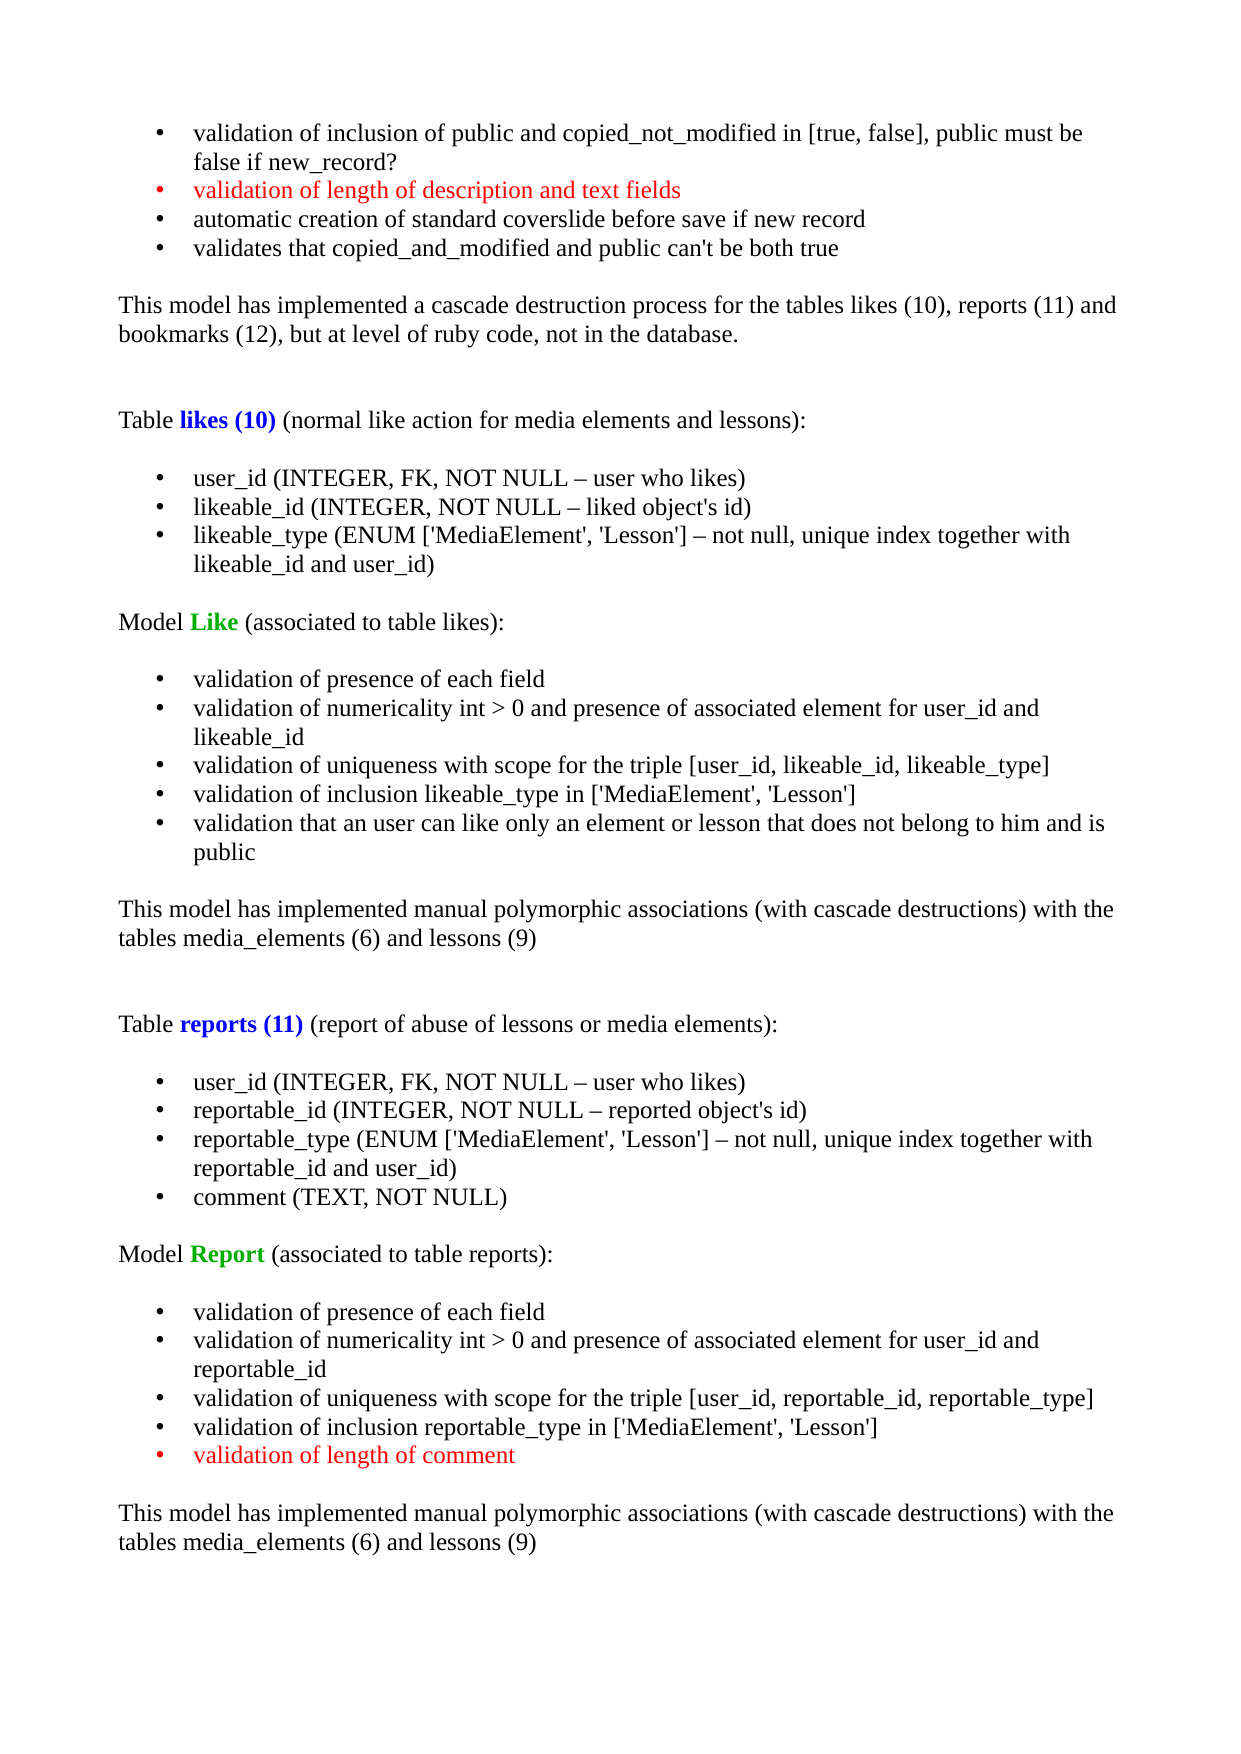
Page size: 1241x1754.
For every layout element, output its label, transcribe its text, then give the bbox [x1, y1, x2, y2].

list validation of numericality int > 0 and presence of associated element for user_id and likeable_id [156, 693, 1122, 751]
text Table likes (10) (normal like action for media elements and lessons): [118, 406, 1122, 434]
text Model Report (associated to table reports): [118, 1239, 1122, 1268]
list validation of uniqueness with scope for the triple [user_id, reportable_id, reportable_type] [156, 1383, 1122, 1412]
list validation of length of description and text fields [156, 176, 1122, 204]
list comment (TEXT, NOT NULL) [156, 1182, 1122, 1211]
list user_id (INTEGER, FK, NOT NULL – user who likes) [156, 463, 1122, 492]
list reportable_type (ENUM ['MediaElement', 'Lesson'] – not null, unique index together with reportable_id and user_id) [156, 1124, 1122, 1182]
list validation of length of comment [156, 1441, 1122, 1469]
list validation that an user can like only an element or lesson that does not belong to him and is public [156, 808, 1122, 866]
text Model Like (associated to table likes): [118, 607, 1122, 636]
list validation of presence of each field [156, 664, 1122, 693]
list validation of numericality int > 0 and presence of associated element for user_id and reportable_id [156, 1326, 1122, 1383]
list automatic creation of standard coverslide before save if new record [156, 204, 1122, 233]
list validation of uniqueness with scope for the triple [user_id, likeable_id, likeable_type] [156, 751, 1122, 779]
list validation of presence of each field [156, 1297, 1122, 1326]
list validation of inclusion reportable_type in ['MediaElement', 'Lesson'] [156, 1412, 1122, 1441]
list validates that copied_and_modified and public can't be both true [156, 233, 1122, 262]
list likeable_id (INTEGER, NOT NULL – liked object's id) [156, 492, 1122, 521]
text This model has implemented a cascade destruction process for the tables likes (10), reports (11) and bookmarks (12), but at level of ruby code, not in the database. [118, 291, 1122, 348]
list likeable_type (ENUM ['MediaElement', 'Lesson'] – not null, unique index together with likeable_id and user_id) [156, 521, 1122, 578]
list validation of inclusion likeable_type in ['MediaElement', 'Lesson'] [156, 779, 1122, 808]
list user_id (INTEGER, FK, NOT NULL – user who likes) [156, 1067, 1122, 1096]
text Table reports (11) (report of abuse of lessons or media elements): [118, 1009, 1122, 1038]
list validation of inclusion of public and copied_not_modified in [true, false], public must be false if new_record? [156, 118, 1122, 176]
text This model has implemented manual polymorphic associations (with cascade destructions) with the tables media_elements (6) and lessons (9) [118, 894, 1122, 952]
list reportable_id (INTEGER, NOT NULL – reported object's id) [156, 1096, 1122, 1124]
text This model has implemented manual polymorphic associations (with cascade destructions) with the tables media_elements (6) and lessons (9) [118, 1498, 1122, 1556]
